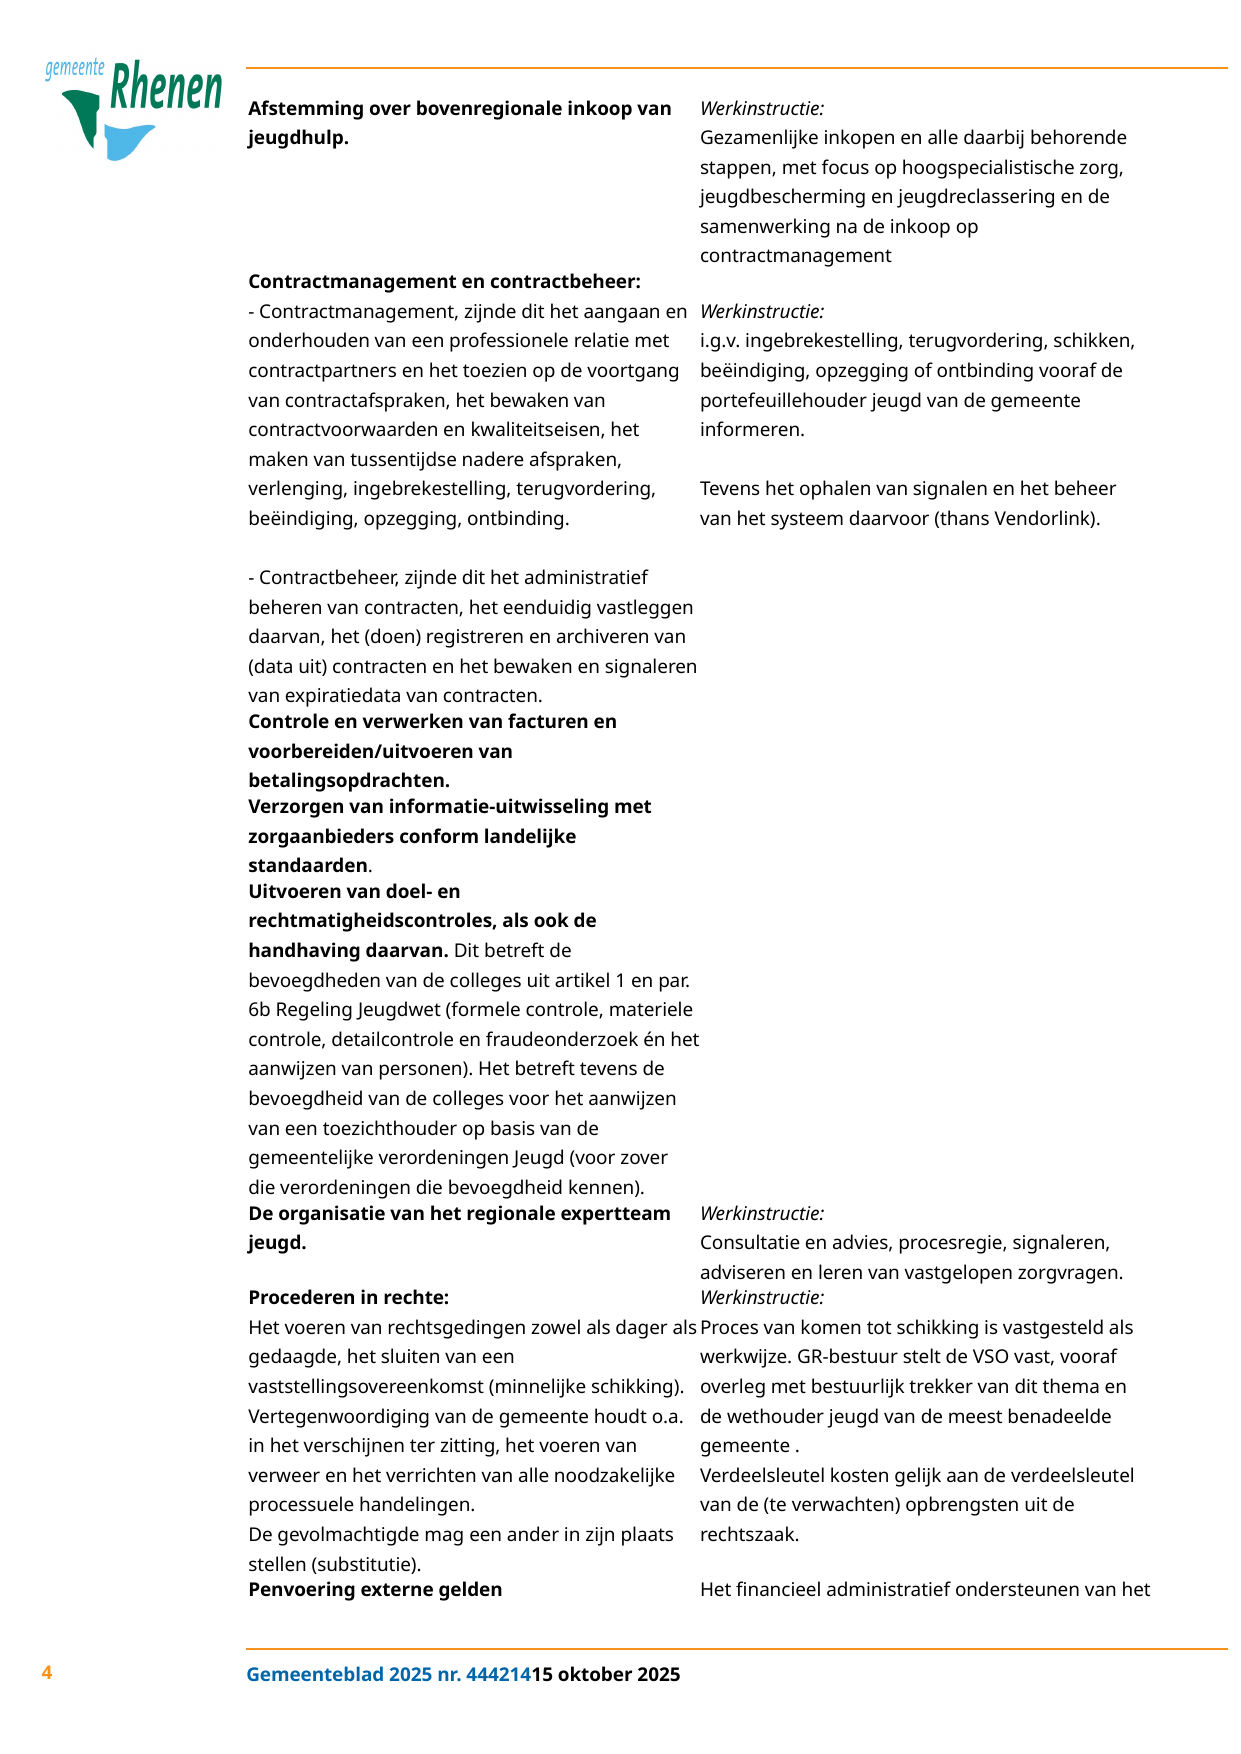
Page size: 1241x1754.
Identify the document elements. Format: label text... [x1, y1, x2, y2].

table_cell Werkinstructie: Gezamenlijke inkopen en alle daarbij behorende stappen, met focus op hoogspecialistische zorg, jeugdbescherming en jeugdreclassering en de samenwerking na de inkoop op contractmanagement [700, 95, 1152, 268]
table_cell Afstemming over bovenregionale inkoop van jeugdhulp. [248, 95, 700, 268]
table_cell Verzorgen van informatie-uitwisseling met zorgaanbieders conform landelijke standaarden. [248, 793, 700, 878]
table_cell Uitvoeren van doel- en rechtmatigheidscontroles, als ook de handhaving daarvan. Dit betreft de bevoegdheden van de colleges uit artikel 1 en par. 6b Regeling Jeugdwet (formele controle, materiele controle, detailcontrole en fraudeonderzoek én het aanwijzen van personen). Het betreft tevens de bevoegdheid van de colleges voor het aanwijzen van een toezichthouder op basis van de gemeentelijke verordeningen Jeugd (voor zover die verordeningen die bevoegdheid kennen). [248, 878, 700, 1200]
table_cell Procederen in rechte: Het voeren van rechtsgedingen zowel als dager als gedaagde, het sluiten van een vaststellingsovereenkomst (minnelijke schikking). Vertegenwoordiging van de gemeente houdt o.a. in het verschijnen ter zitting, het voeren van verweer en het verrichten van alle noodzakelijke processuele handelingen. De gevolmachtigde mag een ander in zijn plaats stellen (substitutie). [248, 1285, 700, 1577]
table_cell Penvoering externe gelden [248, 1577, 700, 1602]
table_cell [700, 793, 1152, 878]
table_cell [700, 708, 1152, 793]
table_cell [700, 878, 1152, 1200]
table_cell Werkinstructie: Proces van komen tot schikking is vastgesteld als werkwijze. GR-bestuur stelt de VSO vast, vooraf overleg met bestuurlijk trekker van dit thema en de wethouder jeugd van de meest benadeelde gemeente . Verdeelsleutel kosten gelijk aan de verdeelsleutel van de (te verwachten) opbrengsten uit de rechtszaak. [700, 1285, 1152, 1577]
picture [41, 47, 231, 172]
table_cell De organisatie van het regionale expertteam jeugd. [248, 1200, 700, 1284]
table_cell Werkinstructie: Consultatie en advies, procesregie, signaleren, adviseren en leren van vastgelopen zorgvragen. [700, 1200, 1152, 1284]
table_cell Het financieel administratief ondersteunen van het [700, 1577, 1152, 1602]
table_cell Contractmanagement en contractbeheer: - Contractmanagement, zijnde dit het aangaan en onderhouden van een professionele relatie met contractpartners en het toezien op de voortgang van contractafspraken, het bewaken van contractvoorwaarden en kwaliteitseisen, het maken van tussentijdse nadere afspraken, verlenging, ingebrekestelling, terugvordering, beëindiging, opzegging, ontbinding. - Contractbeheer, zijnde dit het administratief beheren van contracten, het eenduidig vastleggen daarvan, het (doen) registreren en archiveren van (data uit) contracten en het bewaken en signaleren van expiratiedata van contracten. [248, 269, 700, 708]
table_cell Controle en verwerken van facturen en voorbereiden/uitvoeren van betalingsopdrachten. [248, 708, 700, 793]
table_cell Werkinstructie: i.g.v. ingebrekestelling, terugvordering, schikken, beëindiging, opzegging of ontbinding vooraf de portefeuillehouder jeugd van de gemeente informeren. Tevens het ophalen van signalen en het beheer van het systeem daarvoor (thans Vendorlink). [700, 269, 1152, 708]
